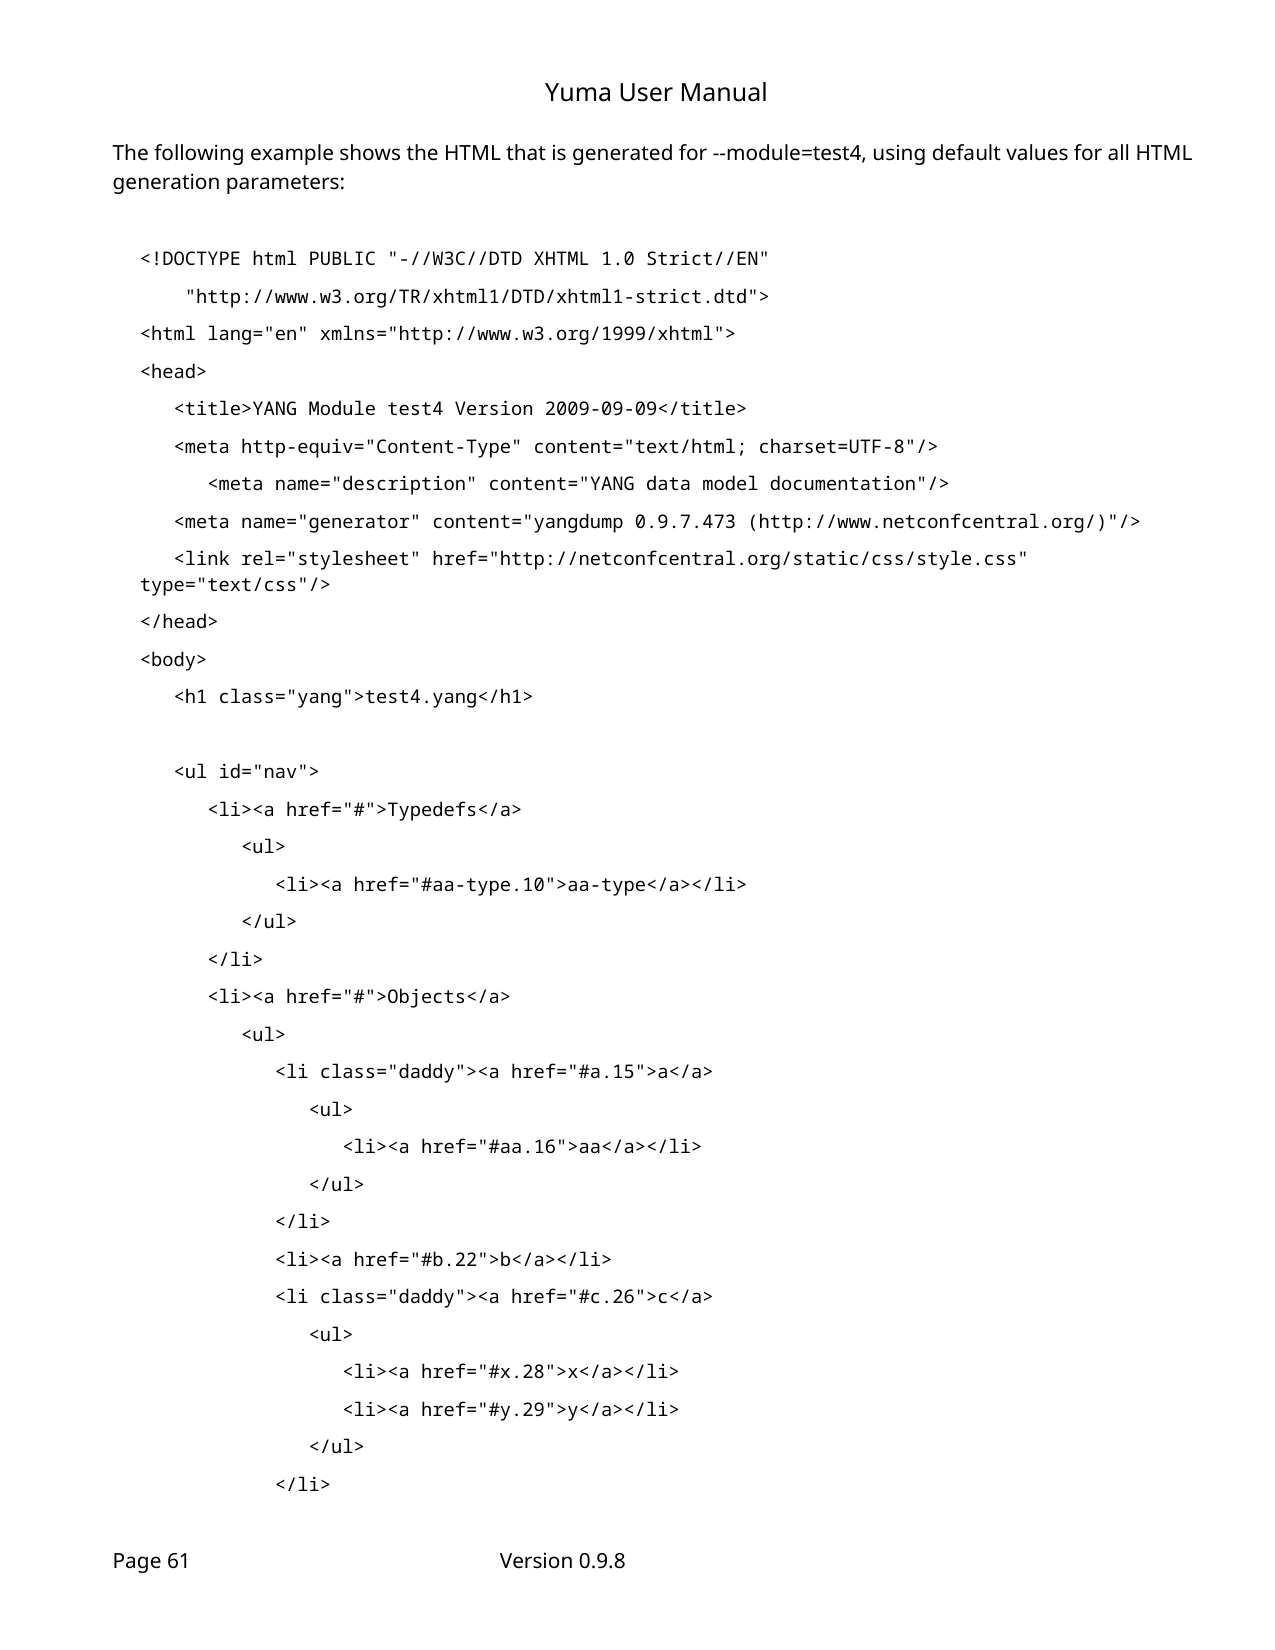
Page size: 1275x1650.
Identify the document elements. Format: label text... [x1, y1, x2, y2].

text <head> [139, 358, 1200, 383]
text <li><a href="#">Typedefs</a> [139, 796, 1200, 821]
text The following example shows the HTML that is generated for --module=test4, using default values for all HTML generation parameters: [112, 138, 1200, 195]
text <ul> [139, 1021, 1200, 1046]
text <li><a href="#b.22">b</a></li> [139, 1246, 1200, 1271]
text <li><a href="#">Objects</a> [139, 983, 1200, 1009]
text <h1 class="yang">test4.yang</h1> [139, 683, 1200, 709]
text <body> [139, 646, 1200, 671]
text <html lang="en" xmlns="http://www.w3.org/1999/xhtml"> [139, 320, 1200, 346]
text <meta name="description" content="YANG data model documentation"/> [139, 470, 1200, 496]
text </li> [139, 1471, 1200, 1496]
text <ul> [139, 1321, 1200, 1346]
text </ul> [139, 908, 1200, 934]
text <meta http-equiv="Content-Type" content="text/html; charset=UTF-8"/> [139, 433, 1200, 458]
text <meta name="generator" content="yangdump 0.9.7.473 (http://www.netconfcentral.org/)"/> [139, 508, 1200, 533]
text </ul> [139, 1433, 1200, 1459]
text </li> [139, 946, 1200, 971]
text <li><a href="#aa.16">aa</a></li> [139, 1133, 1200, 1159]
text <ul> [139, 833, 1200, 859]
text <ul> [139, 1096, 1200, 1121]
text "http://www.w3.org/TR/xhtml1/DTD/xhtml1-strict.dtd"> [139, 283, 1200, 308]
text <li class="daddy"><a href="#a.15">a</a> [139, 1058, 1200, 1084]
text </head> [139, 608, 1200, 634]
text <li><a href="#aa-type.10">aa-type</a></li> [139, 871, 1200, 896]
text </li> [139, 1208, 1200, 1234]
text <link rel="stylesheet" href="http://netconfcentral.org/static/css/style.css" type="text/css"/> [139, 545, 1200, 596]
text <title>YANG Module test4 Version 2009-09-09</title> [139, 395, 1200, 421]
text <!DOCTYPE html PUBLIC "-//W3C//DTD XHTML 1.0 Strict//EN" [139, 245, 1200, 271]
text <li><a href="#x.28">x</a></li> [139, 1358, 1200, 1384]
text </ul> [139, 1171, 1200, 1196]
text <li><a href="#y.29">y</a></li> [139, 1396, 1200, 1421]
text <li class="daddy"><a href="#c.26">c</a> [139, 1283, 1200, 1309]
text <ul id="nav"> [139, 758, 1200, 784]
